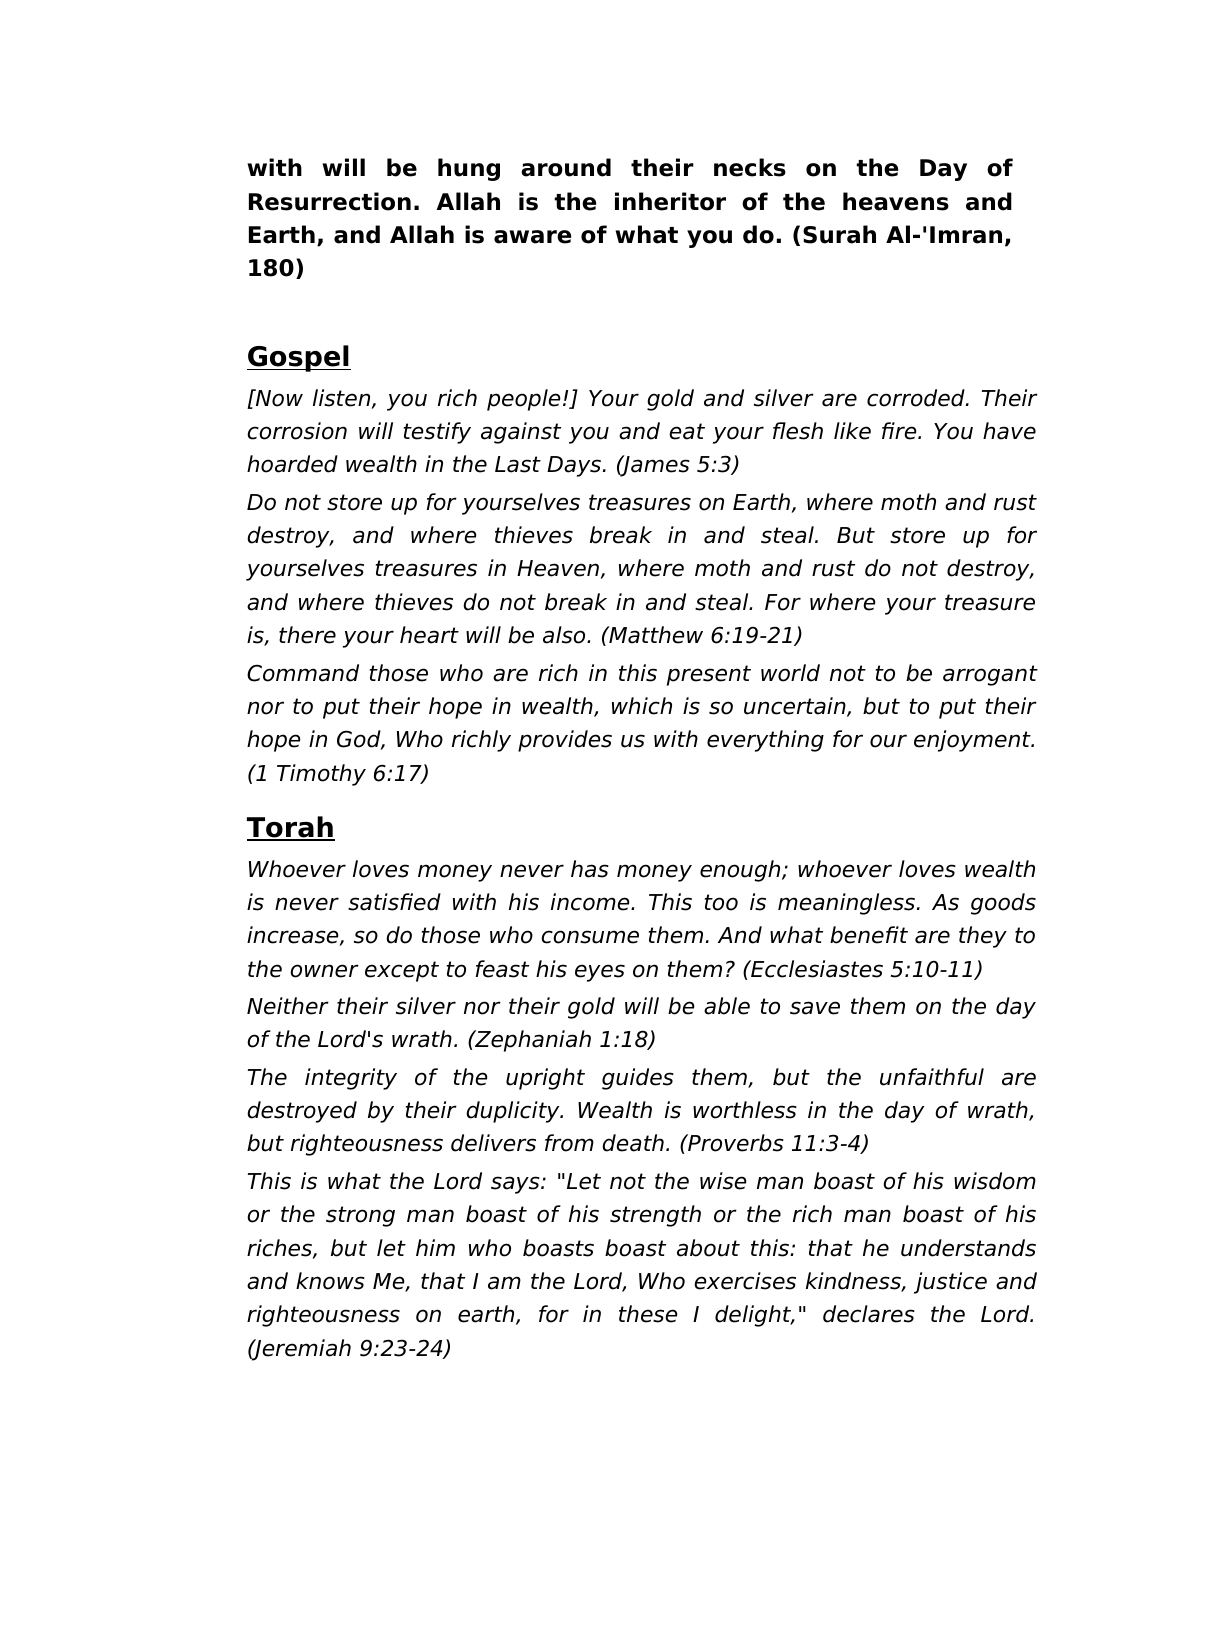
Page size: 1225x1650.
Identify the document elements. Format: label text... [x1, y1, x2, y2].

text Neither their silver nor their gold will be able to save them on the day of the Lord's wrath. (Zephaniah 1:18) [247, 988, 1037, 1054]
text Do not store up for yourselves treasures on Earth, where moth and rust destroy, and where thieves break in and steal. But store up for yourselves treasures in Heaven, where moth and rust do not destroy, and where thieves do not break in and steal. For where your treasure is, there your heart will be also. (Matthew 6:19-21) [247, 483, 1037, 650]
text [Now listen, you rich people!] Your gold and silver are corroded. Their corrosion will testify against you and eat your flesh like fire. You have hoarded wealth in the Last Days. (James 5:3) [247, 379, 1037, 479]
text Whoever loves money never has money enough; whoever loves wealth is never satisfied with his income. This too is meaningless. As goods increase, so do those who consume them. And what benefit are they to the owner except to feast his eyes on them? (Ecclesiastes 5:10-11) [247, 850, 1037, 984]
text The integrity of the upright guides them, but the unfaithful are destroyed by their duplicity. Wealth is worthless in the day of wrath, but righteousness delivers from death. (Proverbs 11:3-4) [247, 1058, 1037, 1158]
subtitle Torah [187, 813, 1037, 844]
subtitle Gospel [187, 342, 1037, 373]
text This is what the Lord says: "Let not the wise man boast of his wisdom or the strong man boast of his strength or the rich man boast of his riches, but let him who boasts boast about this: that he understands and knows Me, that I am the Lord, Who exercises kindness, justice and righteousness on earth, for in these I delight," declares the Lord. (Jeremiah 9:23-24) [247, 1163, 1037, 1363]
text with will be hung around their necks on the Day of Resurrection. Allah is the inheritor of the heavens and Earth, and Allah is aware of what you do. (Surah Al-'Imran, 180) [247, 150, 1014, 283]
text Command those who are rich in this present world not to be arrogant nor to put their hope in wealth, which is so uncertain, but to put their hope in God, Who richly provides us with everything for our enjoyment. (1 Timothy 6:17) [247, 654, 1037, 788]
